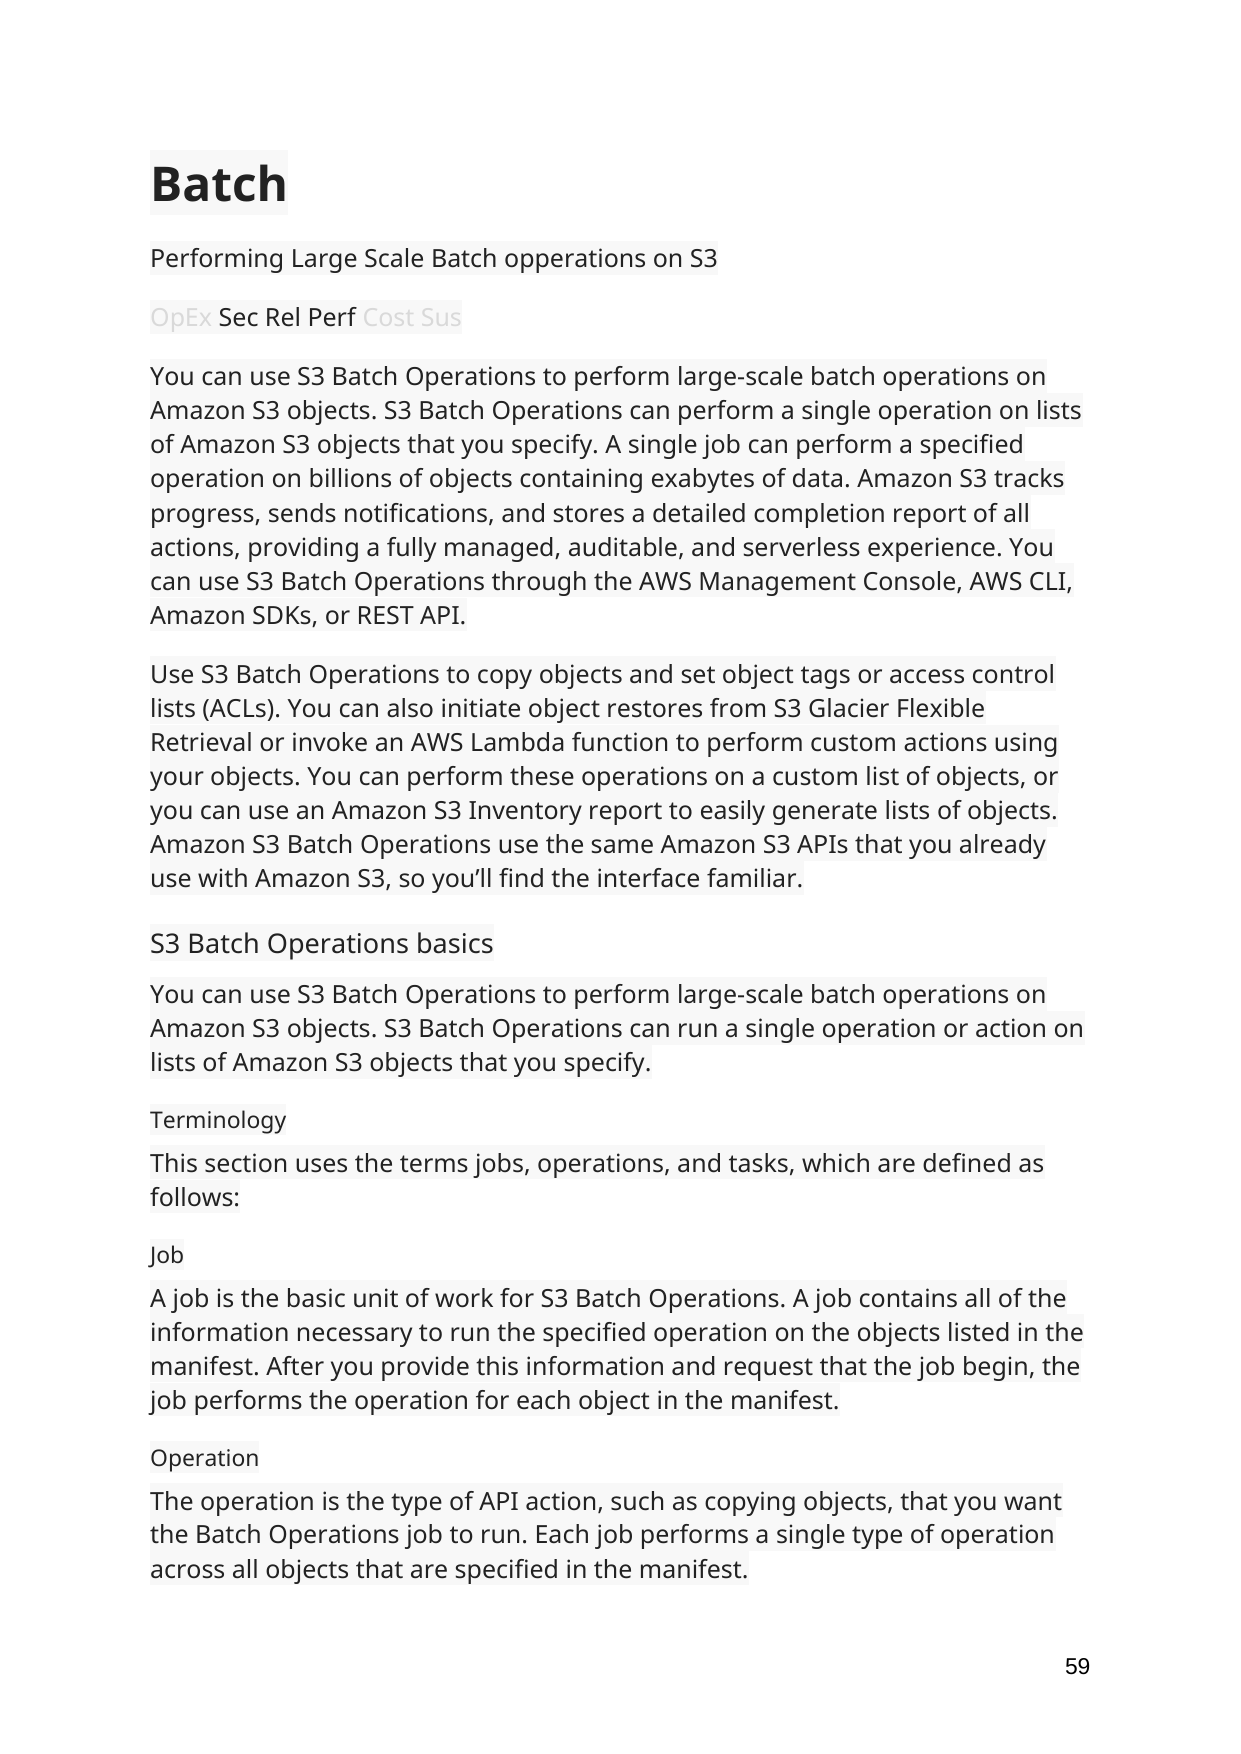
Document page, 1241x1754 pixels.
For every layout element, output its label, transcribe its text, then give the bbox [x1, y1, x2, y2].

text The operation is the type of API action, such as copying objects, that you want the Batch Operations job to run. Each job performs a single type of operation across all objects that are specified in the manifest. [150, 1483, 1090, 1585]
subtitle Terminology [150, 1104, 1090, 1135]
text A job is the basic unit of work for S3 Batch Operations. A job contains all of the information necessary to run the specified operation on the objects listed in the manifest. After you provide this information and request that the job begin, the job performs the operation for each object in the manifest. [150, 1280, 1090, 1416]
text This section uses the terms jobs, operations, and tasks, which are defined as follows: [150, 1145, 1090, 1213]
subtitle Job [150, 1238, 1090, 1270]
text You can use S3 Batch Operations to perform large-scale batch operations on Amazon S3 objects. S3 Batch Operations can run a single operation or action on lists of Amazon S3 objects that you specify. [150, 977, 1090, 1079]
subtitle Operation [150, 1441, 1090, 1473]
text Performing Large Scale Batch opperations on S3 [150, 241, 1090, 275]
text You can use S3 Batch Operations to perform large-scale batch operations on Amazon S3 objects. S3 Batch Operations can perform a single operation on lists of Amazon S3 objects that you specify. A single job can perform a specified operation on billions of objects containing exabytes of data. Amazon S3 tracks progress, sends notifications, and stores a detailed completion report of all actions, providing a fully managed, auditable, and serverless experience. You can use S3 Batch Operations through the AWS Management Console, AWS CLI, Amazon SDKs, or REST API. [150, 359, 1090, 631]
subtitle S3 Batch Operations basics [150, 924, 1090, 961]
subtitle Batch [150, 150, 1090, 215]
text OpEx Sec Rel Perf Cost Sus [150, 300, 1090, 334]
text Use S3 Batch Operations to copy objects and set object tags or access control lists (ACLs). You can also initiate object restores from S3 Glacier Flexible Retrieval or invoke an AWS Lambda function to perform custom actions using your objects. You can perform these operations on a custom list of objects, or you can use an Amazon S3 Inventory report to easily generate lists of objects. Amazon S3 Batch Operations use the same Amazon S3 APIs that you already use with Amazon S3, so you’ll find the interface familiar. [150, 656, 1090, 895]
